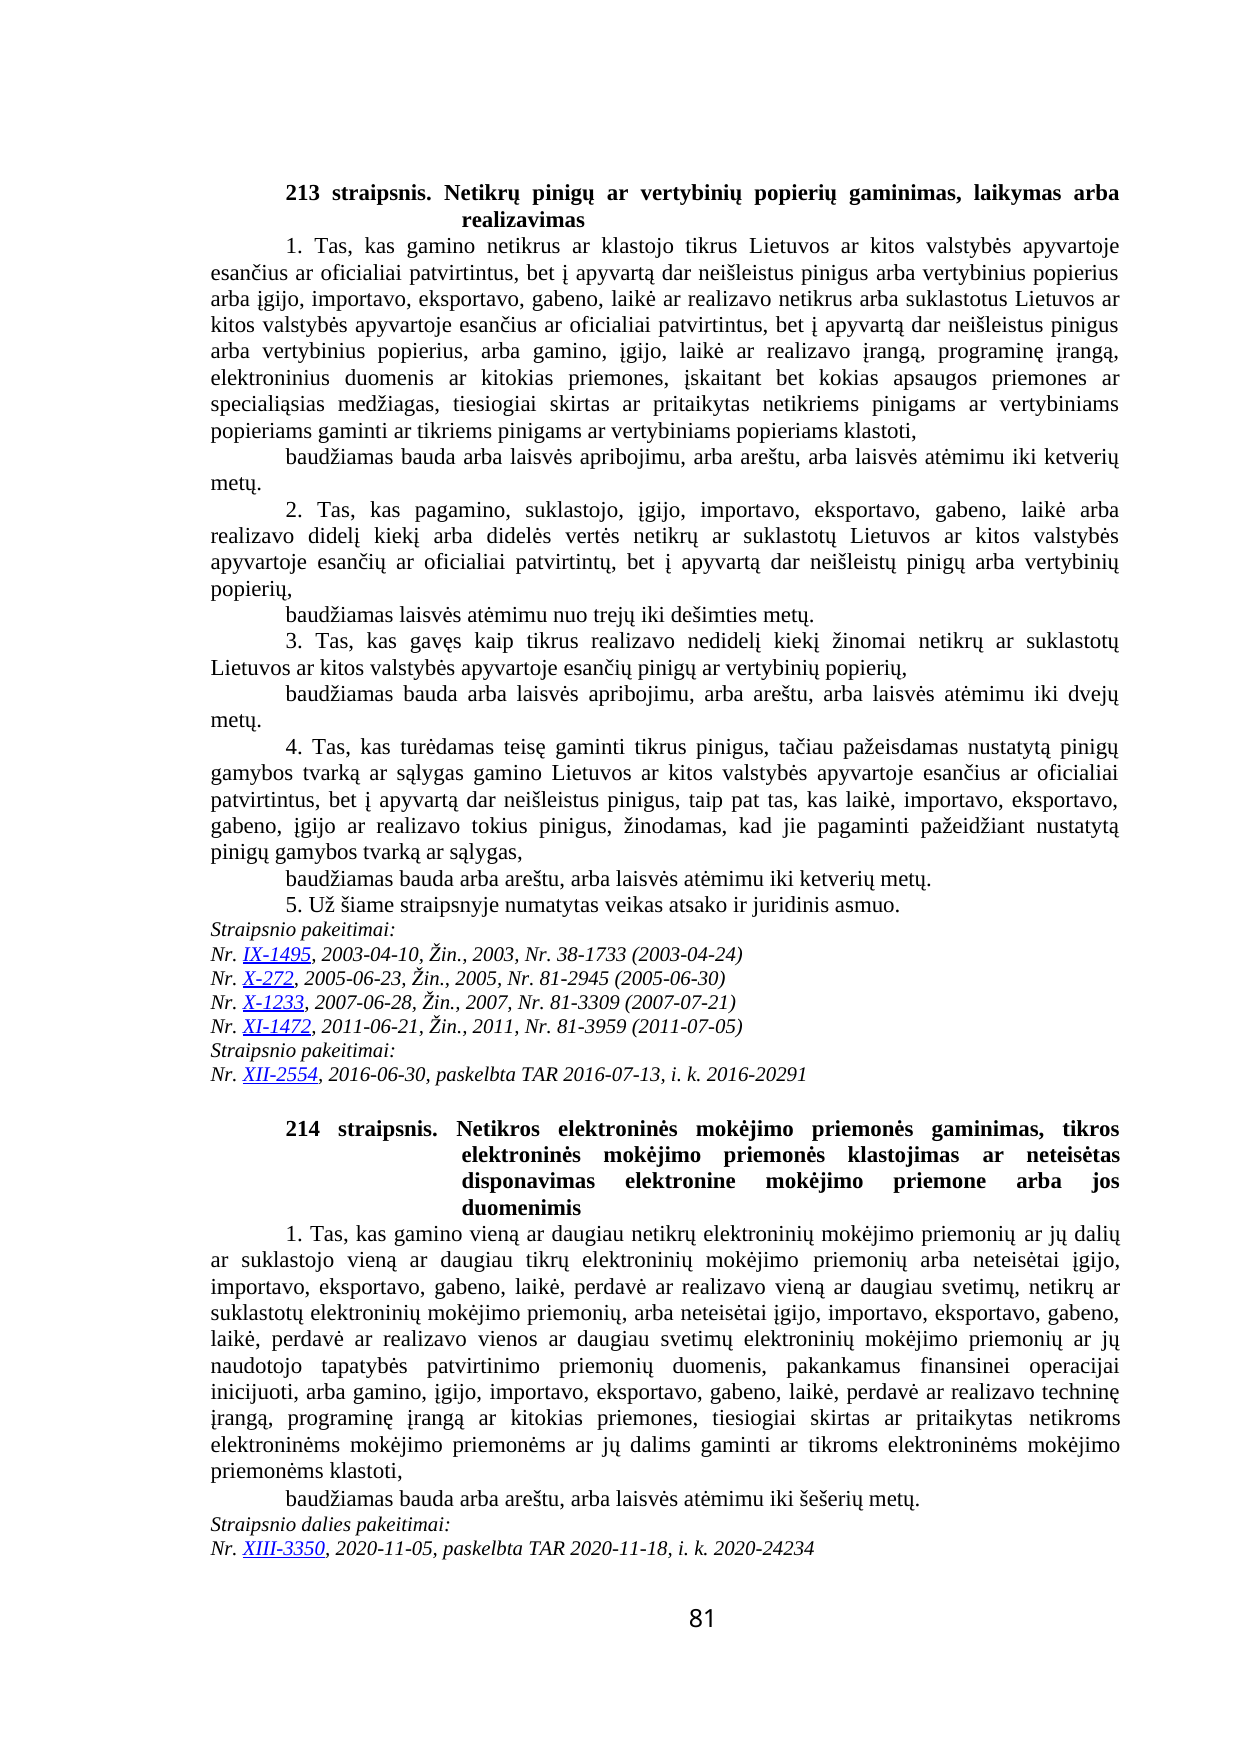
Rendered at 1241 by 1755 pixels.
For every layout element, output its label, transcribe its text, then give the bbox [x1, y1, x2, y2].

text 213 straipsnis. Netikrų pinigų ar vertybinių popierių gaminimas, laikymas arba realizavimas [285, 179, 1120, 232]
text baudžiamas bauda arba areštu, arba laisvės atėmimu iki šešerių metų. [210, 1483, 1120, 1512]
text Straipsnio dalies pakeitimai: [210, 1512, 1120, 1536]
text baudžiamas bauda arba laisvės apribojimu, arba areštu, arba laisvės atėmimu iki ketverių metų. [210, 443, 1120, 496]
text 1. Tas, kas gamino vieną ar daugiau netikrų elektroninių mokėjimo priemonių ar jų dalių ar suklastojo vieną ar daugiau tikrų elektroninių mokėjimo priemonių arba neteisėtai įgijo, importavo, eksportavo, gabeno, laikė, perdavė ar realizavo vieną ar daugiau svetimų, netikrų ar suklastotų elektroninių mokėjimo priemonių, arba neteisėtai įgijo, importavo, eksportavo, gabeno, laikė, perdavė ar realizavo vienos ar daugiau svetimų elektroninių mokėjimo priemonių ar jų naudotojo tapatybės patvirtinimo priemonių duomenis, pakankamus finansinei operacijai inicijuoti, arba gamino, įgijo, importavo, eksportavo, gabeno, laikė, perdavė ar realizavo techninę įrangą, programinę įrangą ar kitokias priemones, tiesiogiai skirtas ar pritaikytas netikroms elektroninėms mokėjimo priemonėms ar jų dalims gaminti ar tikroms elektroninėms mokėjimo priemonėms klastoti, [210, 1220, 1120, 1483]
text Straipsnio pakeitimai: [210, 917, 1120, 941]
text Straipsnio pakeitimai: [210, 1038, 1120, 1062]
text baudžiamas laisvės atėmimu nuo trejų iki dešimties metų. [210, 601, 1120, 627]
text Nr. XI-1472, 2011-06-21, Žin., 2011, Nr. 81-3959 (2011-07-05) [210, 1014, 1120, 1038]
text baudžiamas bauda arba laisvės apribojimu, arba areštu, arba laisvės atėmimu iki dvejų metų. [210, 680, 1120, 733]
text Nr. X-1233, 2007-06-28, Žin., 2007, Nr. 81-3309 (2007-07-21) [210, 989, 1120, 1014]
text baudžiamas bauda arba areštu, arba laisvės atėmimu iki ketverių metų. [210, 865, 1120, 891]
text 3. Tas, kas gavęs kaip tikrus realizavo nedidelį kiekį žinomai netikrų ar suklastotų Lietuvos ar kitos valstybės apyvartoje esančių pinigų ar vertybinių popierių, [210, 627, 1120, 680]
text Nr. IX-1495, 2003-04-10, Žin., 2003, Nr. 38-1733 (2003-04-24) [210, 941, 1120, 966]
text Nr. XIII-3350, 2020-11-05, paskelbta TAR 2020-11-18, i. k. 2020-24234 [210, 1536, 1120, 1560]
text 5. Už šiame straipsnyje numatytas veikas atsako ir juridinis asmuo. [210, 891, 1120, 917]
text 214 straipsnis. Netikros elektroninės mokėjimo priemonės gaminimas, tikros elektroninės mokėjimo priemonės klastojimas ar neteisėtas disponavimas elektronine mokėjimo priemone arba jos duomenimis [285, 1114, 1120, 1220]
text Nr. XII-2554, 2016-06-30, paskelbta TAR 2016-07-13, i. k. 2016-20291 [210, 1062, 1120, 1086]
text 4. Tas, kas turėdamas teisę gaminti tikrus pinigus, tačiau pažeisdamas nustatytą pinigų gamybos tvarką ar sąlygas gamino Lietuvos ar kitos valstybės apyvartoje esančius ar oficialiai patvirtintus, bet į apyvartą dar neišleistus pinigus, taip pat tas, kas laikė, importavo, eksportavo, gabeno, įgijo ar realizavo tokius pinigus, žinodamas, kad jie pagaminti pažeidžiant nustatytą pinigų gamybos tvarką ar sąlygas, [210, 733, 1120, 865]
text 2. Tas, kas pagamino, suklastojo, įgijo, importavo, eksportavo, gabeno, laikė arba realizavo didelį kiekį arba didelės vertės netikrų ar suklastotų Lietuvos ar kitos valstybės apyvartoje esančių ar oficialiai patvirtintų, bet į apyvartą dar neišleistų pinigų arba vertybinių popierių, [210, 496, 1120, 601]
text Nr. X-272, 2005-06-23, Žin., 2005, Nr. 81-2945 (2005-06-30) [210, 966, 1120, 989]
text 1. Tas, kas gamino netikrus ar klastojo tikrus Lietuvos ar kitos valstybės apyvartoje esančius ar oficialiai patvirtintus, bet į apyvartą dar neišleistus pinigus arba vertybinius popierius arba įgijo, importavo, eksportavo, gabeno, laikė ar realizavo netikrus arba suklastotus Lietuvos ar kitos valstybės apyvartoje esančius ar oficialiai patvirtintus, bet į apyvartą dar neišleistus pinigus arba vertybinius popierius, arba gamino, įgijo, laikė ar realizavo įrangą, programinę įrangą, elektroninius duomenis ar kitokias priemones, įskaitant bet kokias apsaugos priemones ar specialiąsias medžiagas, tiesiogiai skirtas ar pritaikytas netikriems pinigams ar vertybiniams popieriams gaminti ar tikriems pinigams ar vertybiniams popieriams klastoti, [210, 232, 1120, 443]
